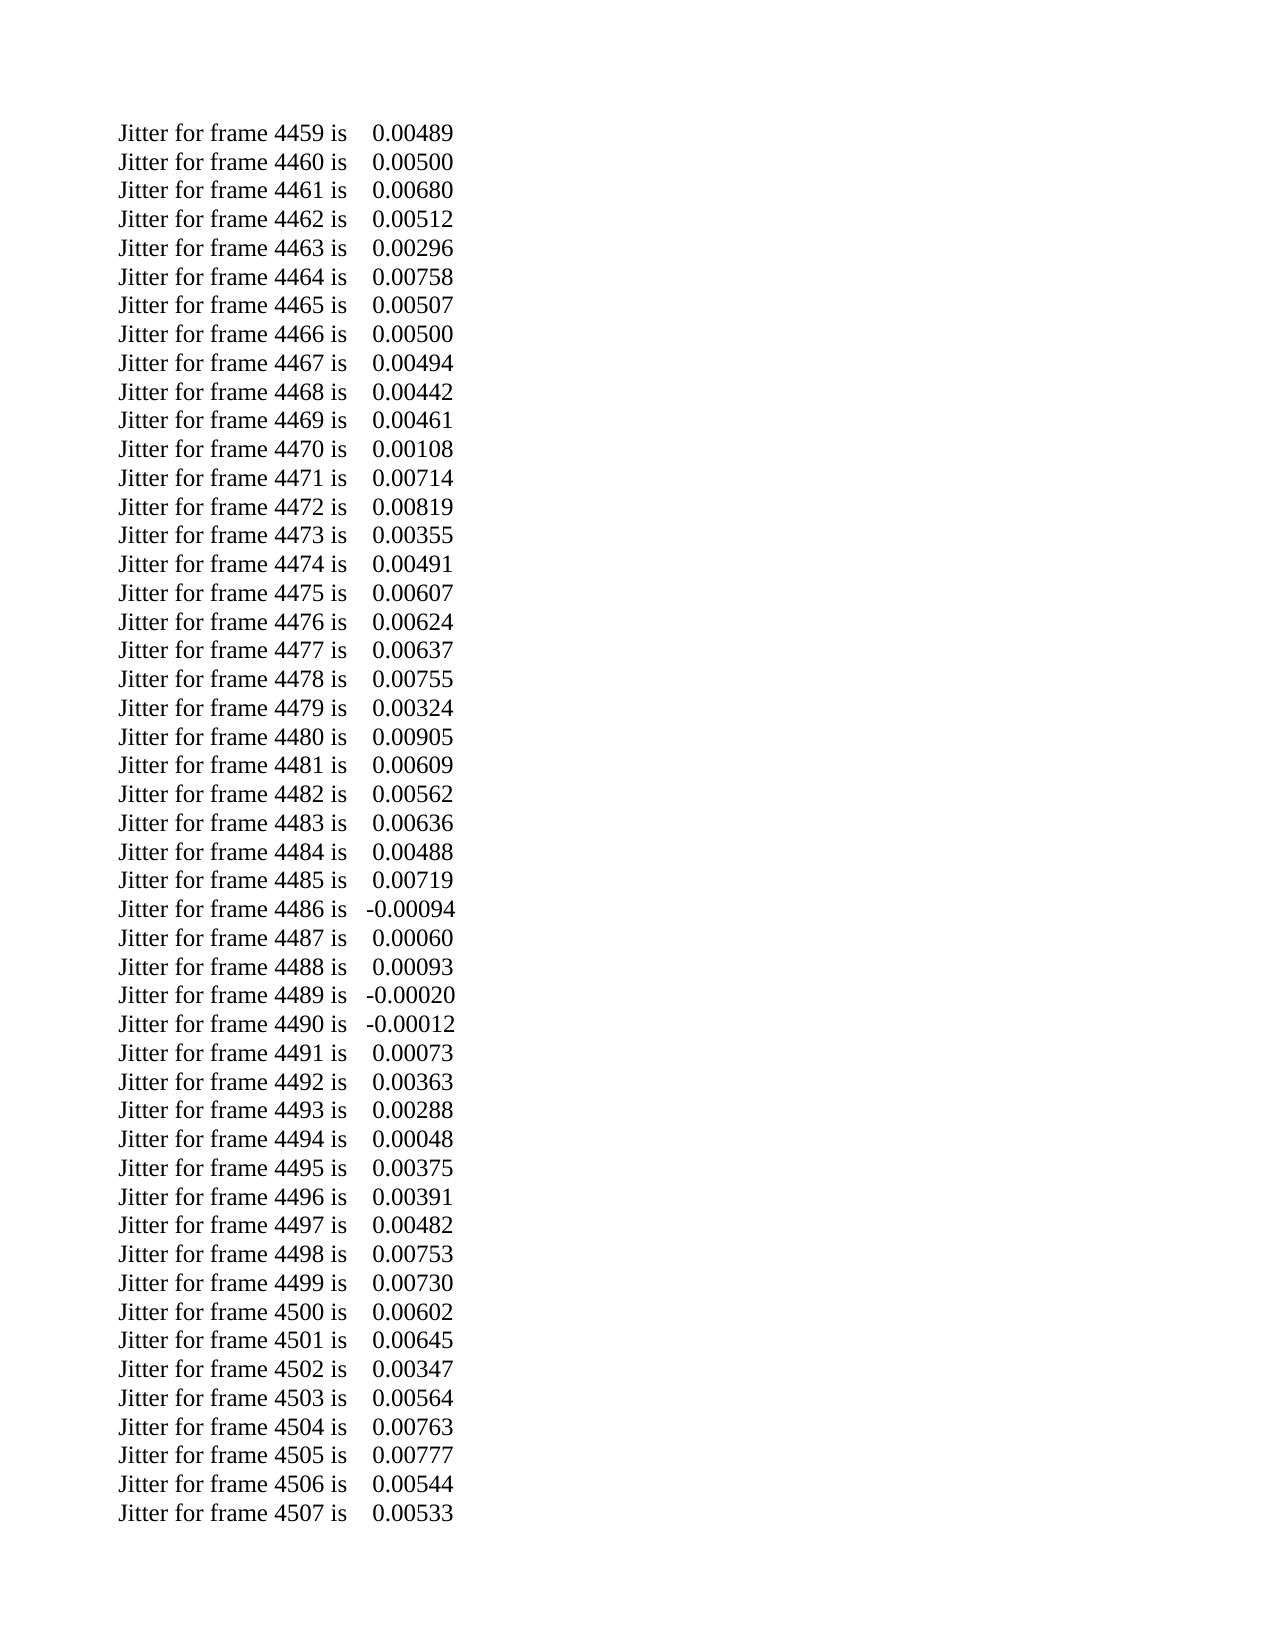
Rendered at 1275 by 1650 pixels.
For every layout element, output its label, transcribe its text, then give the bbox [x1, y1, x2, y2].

text Jitter for frame 4502 is 0.00347 [118, 1354, 1157, 1383]
text Jitter for frame 4482 is 0.00562 [118, 779, 1157, 808]
text Jitter for frame 4481 is 0.00609 [118, 751, 1157, 779]
text Jitter for frame 4506 is 0.00544 [118, 1469, 1157, 1498]
text Jitter for frame 4480 is 0.00905 [118, 722, 1157, 751]
text Jitter for frame 4475 is 0.00607 [118, 578, 1157, 607]
text Jitter for frame 4471 is 0.00714 [118, 463, 1157, 492]
text Jitter for frame 4483 is 0.00636 [118, 808, 1157, 837]
text Jitter for frame 4490 is -0.00012 [118, 1009, 1157, 1038]
text Jitter for frame 4484 is 0.00488 [118, 837, 1157, 866]
text Jitter for frame 4501 is 0.00645 [118, 1326, 1157, 1354]
text Jitter for frame 4503 is 0.00564 [118, 1383, 1157, 1412]
text Jitter for frame 4499 is 0.00730 [118, 1268, 1157, 1297]
text Jitter for frame 4465 is 0.00507 [118, 291, 1157, 319]
text Jitter for frame 4463 is 0.00296 [118, 233, 1157, 262]
text Jitter for frame 4460 is 0.00500 [118, 147, 1157, 176]
text Jitter for frame 4466 is 0.00500 [118, 319, 1157, 348]
text Jitter for frame 4464 is 0.00758 [118, 262, 1157, 291]
text Jitter for frame 4491 is 0.00073 [118, 1038, 1157, 1067]
text Jitter for frame 4488 is 0.00093 [118, 952, 1157, 981]
text Jitter for frame 4498 is 0.00753 [118, 1239, 1157, 1268]
text Jitter for frame 4487 is 0.00060 [118, 923, 1157, 952]
text Jitter for frame 4477 is 0.00637 [118, 636, 1157, 664]
text Jitter for frame 4495 is 0.00375 [118, 1153, 1157, 1182]
text Jitter for frame 4507 is 0.00533 [118, 1498, 1157, 1527]
text Jitter for frame 4492 is 0.00363 [118, 1067, 1157, 1096]
text Jitter for frame 4474 is 0.00491 [118, 549, 1157, 578]
text Jitter for frame 4468 is 0.00442 [118, 377, 1157, 406]
text Jitter for frame 4486 is -0.00094 [118, 894, 1157, 923]
text Jitter for frame 4469 is 0.00461 [118, 406, 1157, 434]
text Jitter for frame 4476 is 0.00624 [118, 607, 1157, 636]
text Jitter for frame 4494 is 0.00048 [118, 1124, 1157, 1153]
text Jitter for frame 4496 is 0.00391 [118, 1182, 1157, 1211]
text Jitter for frame 4485 is 0.00719 [118, 866, 1157, 894]
text Jitter for frame 4472 is 0.00819 [118, 492, 1157, 521]
text Jitter for frame 4473 is 0.00355 [118, 521, 1157, 549]
text Jitter for frame 4459 is 0.00489 [118, 118, 1157, 147]
text Jitter for frame 4500 is 0.00602 [118, 1297, 1157, 1326]
text Jitter for frame 4505 is 0.00777 [118, 1441, 1157, 1469]
text Jitter for frame 4504 is 0.00763 [118, 1412, 1157, 1441]
text Jitter for frame 4461 is 0.00680 [118, 176, 1157, 204]
text Jitter for frame 4497 is 0.00482 [118, 1211, 1157, 1239]
text Jitter for frame 4462 is 0.00512 [118, 204, 1157, 233]
text Jitter for frame 4467 is 0.00494 [118, 348, 1157, 377]
text Jitter for frame 4470 is 0.00108 [118, 434, 1157, 463]
text Jitter for frame 4479 is 0.00324 [118, 693, 1157, 722]
text Jitter for frame 4493 is 0.00288 [118, 1096, 1157, 1124]
text Jitter for frame 4489 is -0.00020 [118, 981, 1157, 1009]
text Jitter for frame 4478 is 0.00755 [118, 664, 1157, 693]
